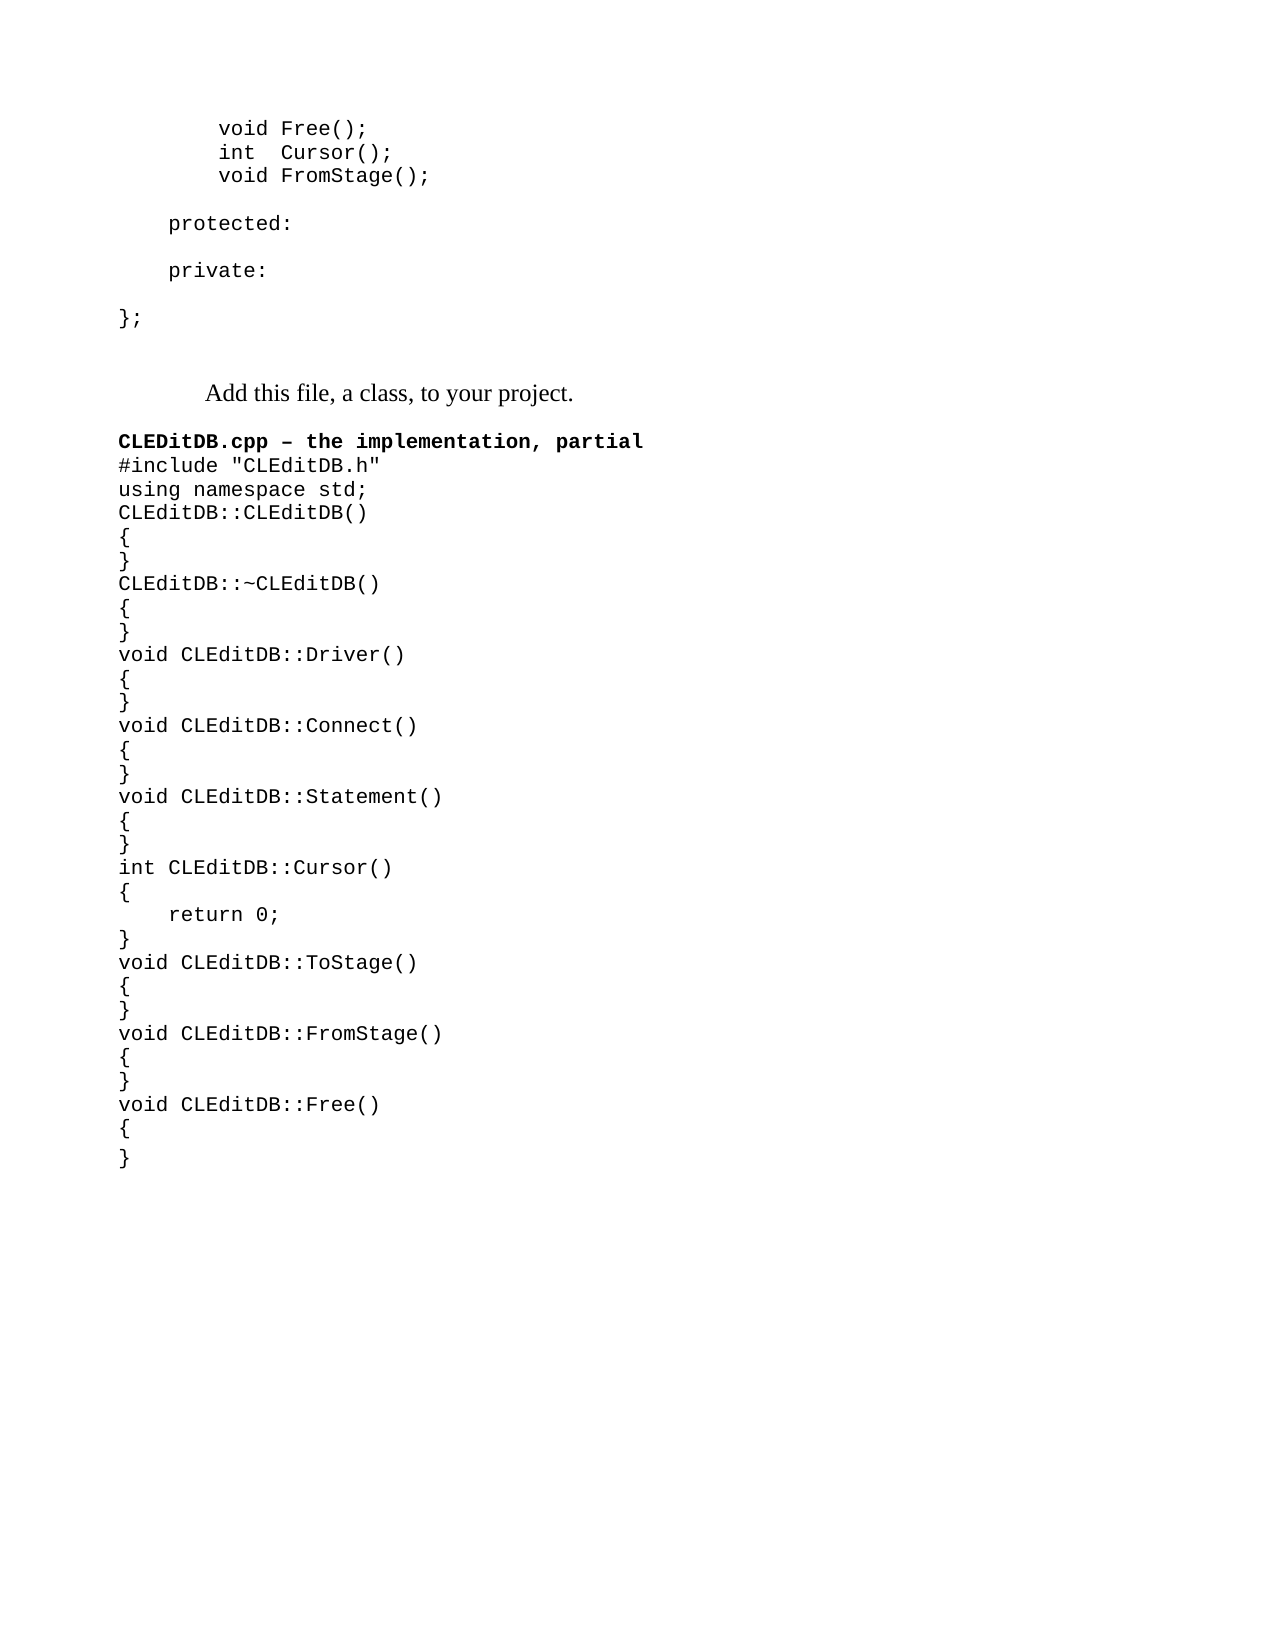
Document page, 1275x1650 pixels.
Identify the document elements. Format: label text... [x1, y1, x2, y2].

text } [118, 692, 1157, 715]
text CLEDitDB.cpp – the implementation, partial [118, 431, 1157, 455]
text }; [118, 307, 1157, 331]
text } [118, 833, 1157, 857]
text void CLEditDB::Statement() [118, 786, 1157, 810]
text int Cursor(); [118, 142, 1157, 165]
text return 0; [118, 904, 1157, 928]
text using namespace std; [118, 479, 1157, 502]
text CLEditDB::~CLEditDB() [118, 573, 1157, 597]
text { [118, 975, 1157, 999]
text void Free(); [118, 118, 1157, 142]
text { [118, 526, 1157, 550]
text { [118, 739, 1157, 762]
text void CLEditDB::FromStage() [118, 1023, 1157, 1046]
text private: [118, 260, 1157, 284]
text CLEditDB::CLEditDB() [118, 502, 1157, 526]
text int CLEditDB::Cursor() [118, 857, 1157, 881]
text { [118, 668, 1157, 692]
text } [118, 621, 1157, 644]
text } [118, 928, 1157, 952]
text void FromStage(); [118, 165, 1157, 189]
text void CLEditDB::ToStage() [118, 952, 1157, 975]
text #include "CLEditDB.h" [118, 455, 1157, 479]
text } [118, 1070, 1157, 1093]
text } [118, 762, 1157, 786]
text { [118, 1046, 1157, 1070]
text void CLEditDB::Driver() [118, 644, 1157, 668]
text { [118, 597, 1157, 621]
text { [118, 810, 1157, 833]
text } [118, 999, 1157, 1023]
text } [118, 550, 1157, 573]
text { [118, 881, 1157, 904]
text protected: [118, 213, 1157, 236]
text } [118, 1141, 1157, 1172]
text { [118, 1117, 1157, 1141]
text Add this file, a class, to your project. [118, 378, 1157, 408]
text void CLEditDB::Connect() [118, 715, 1157, 739]
text void CLEditDB::Free() [118, 1093, 1157, 1117]
